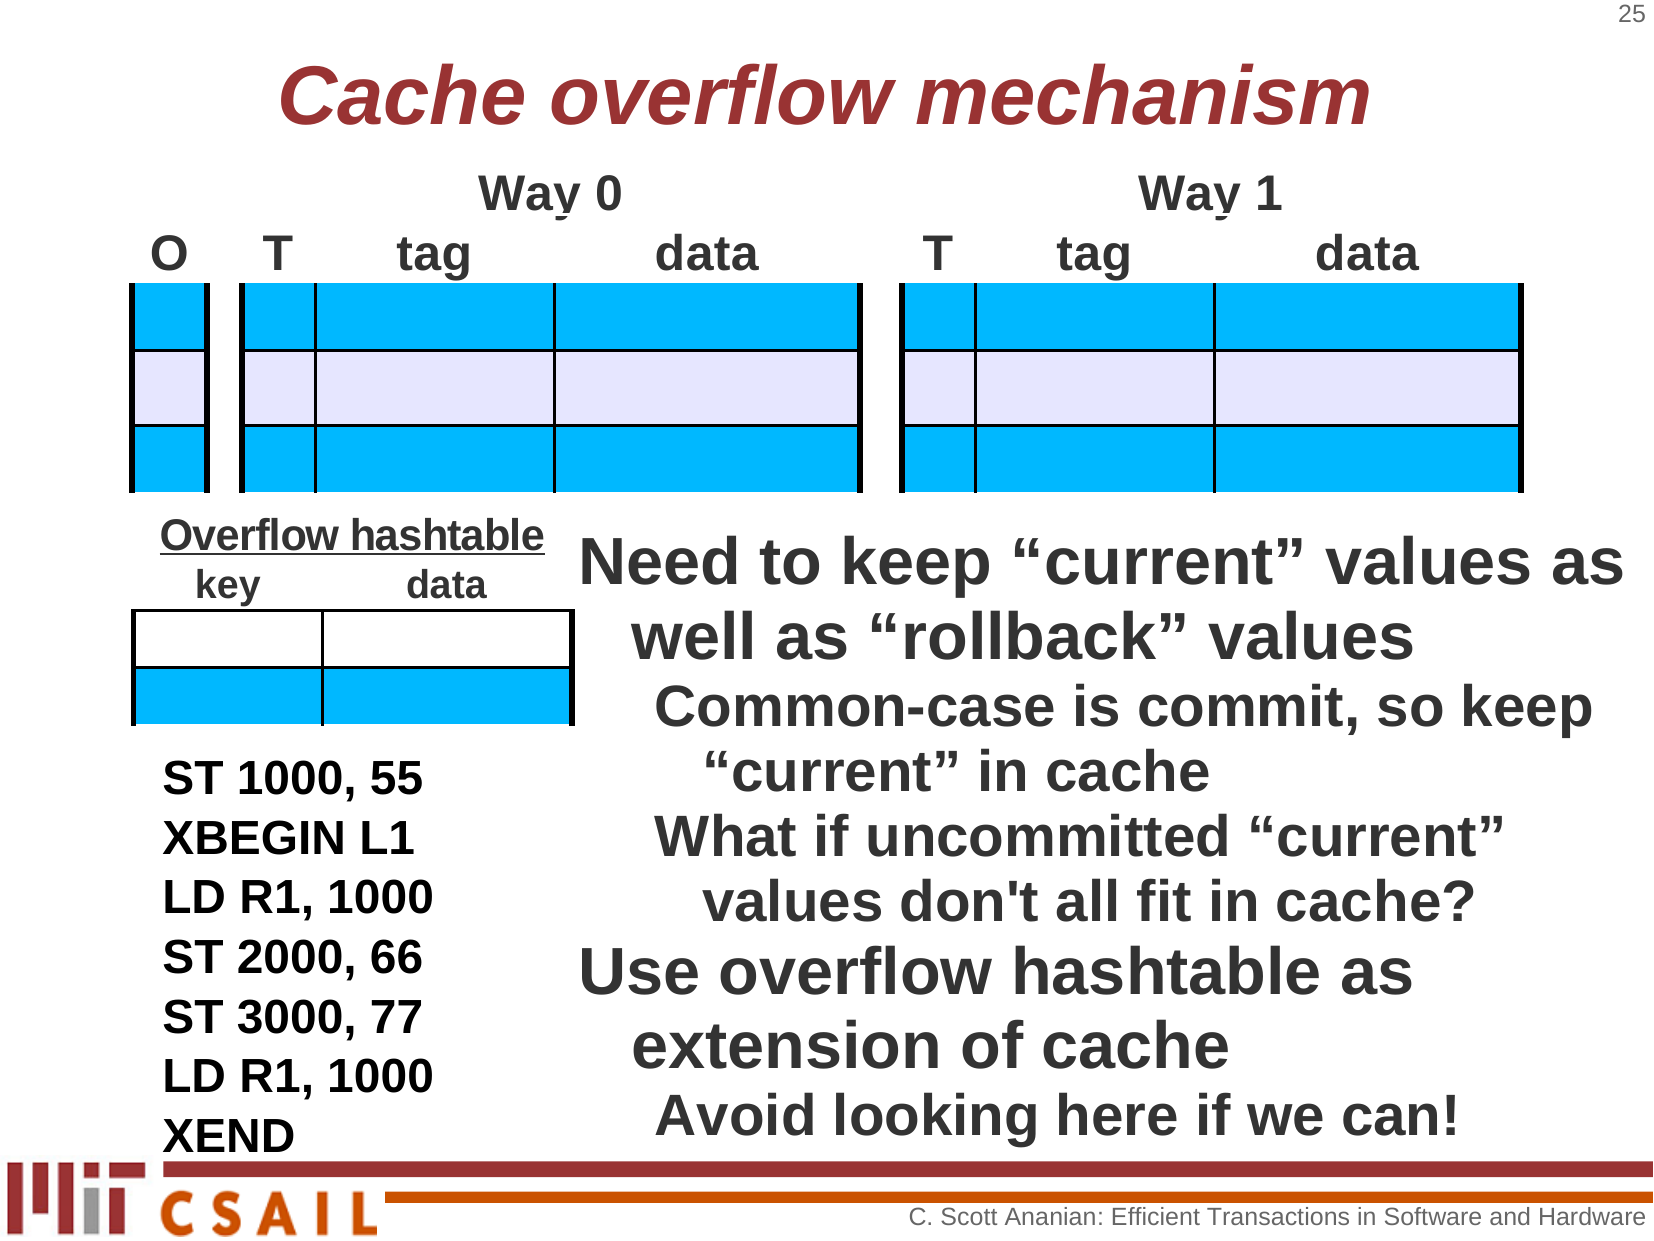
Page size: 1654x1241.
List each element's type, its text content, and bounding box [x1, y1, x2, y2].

picture [0, 1155, 377, 1237]
chart [128, 508, 576, 727]
chart [127, 163, 1526, 495]
list Need to keep “current” values as well as “rollback” values Common-case is commit, so keep “current” in cache What if uncommitted “current” values don't all fit in cache? Use overflow hashtable as extension of cache Avoid looking here if we can! [560, 524, 1633, 1161]
title Cache overflow mechanism [51, 28, 1600, 163]
text_box ST 1000, 55 XBEGIN L1 LD R1, 1000 ST 2000, 66 ST 3000, 77 LD R1, 1000 XEND [162, 750, 435, 1164]
